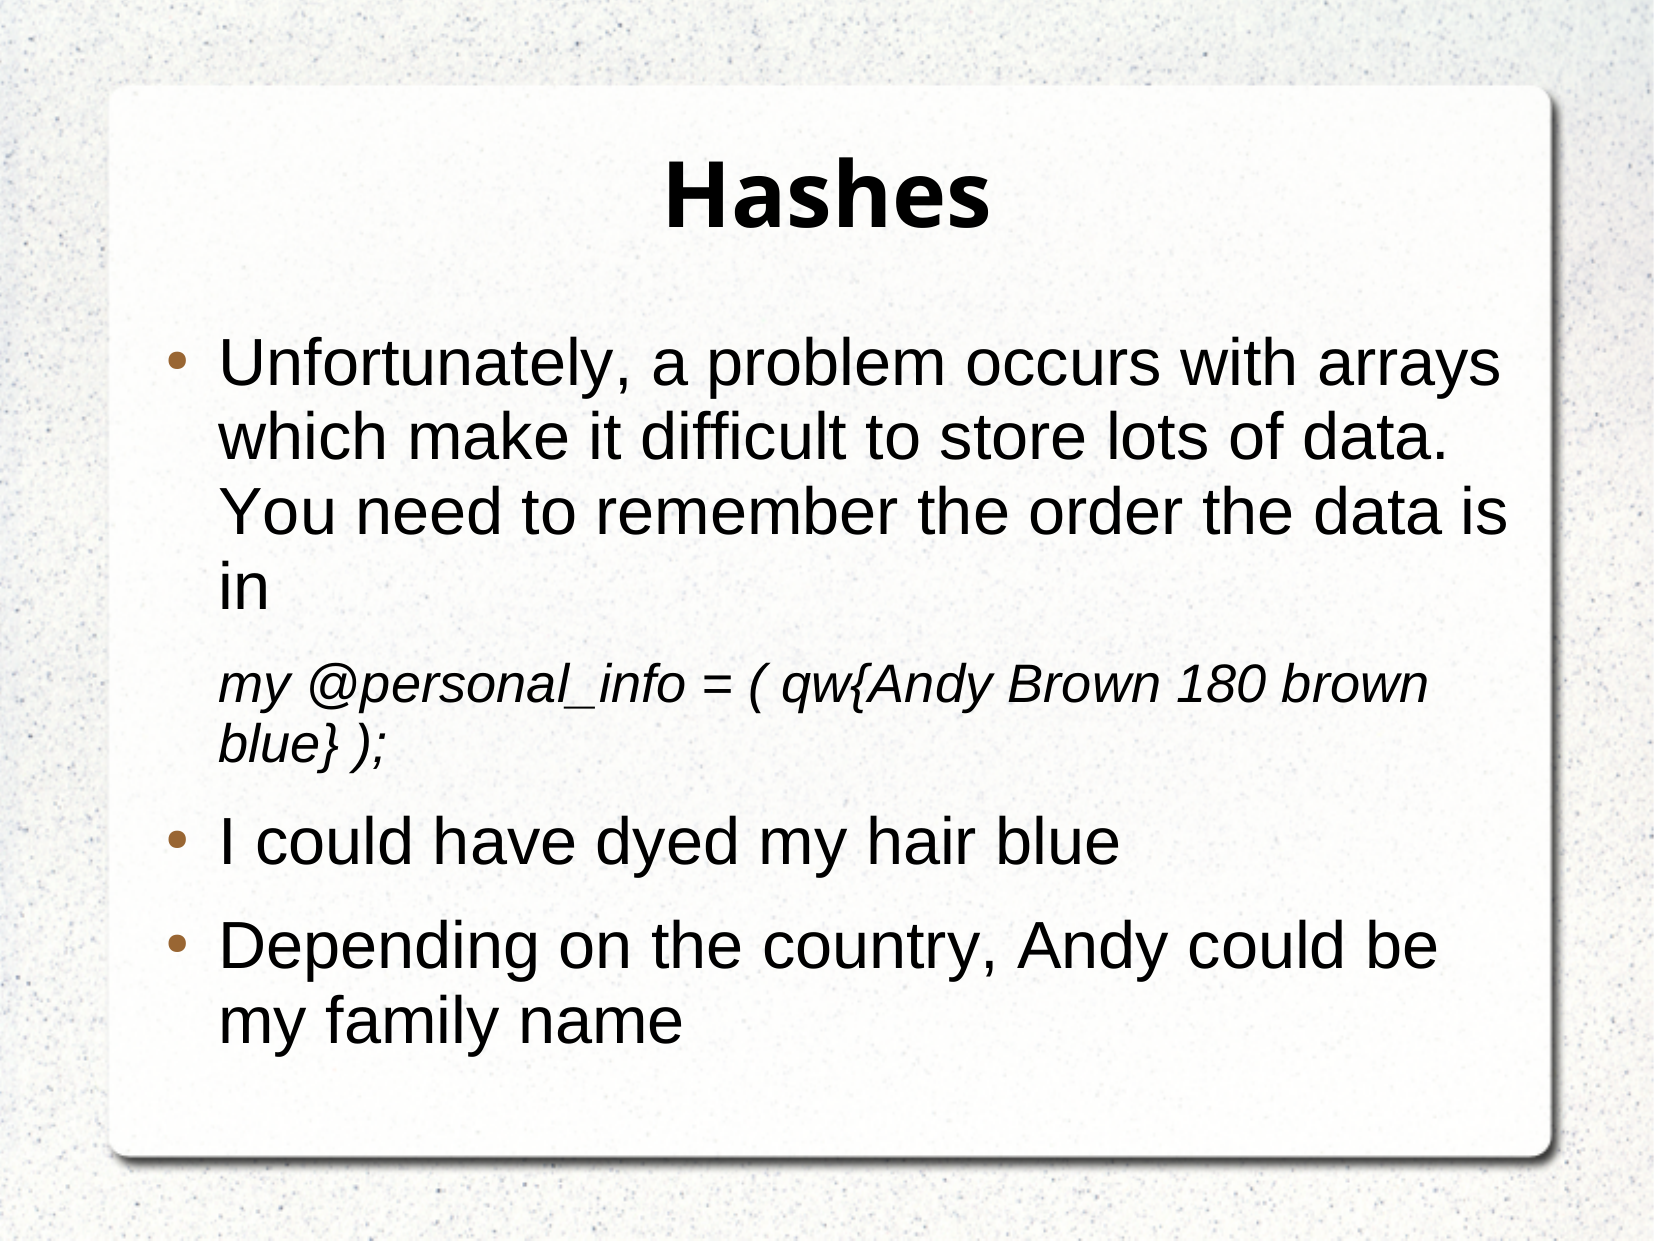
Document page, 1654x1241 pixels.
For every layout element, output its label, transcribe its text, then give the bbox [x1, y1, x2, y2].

picture [0, 0, 1654, 1241]
title Hashes [118, 88, 1536, 296]
list Unfortunately, a problem occurs with arrays which make it difficult to store lots of data. You need to remember the order the data is in my @personal_info = ( qw{Andy Brown 180 brown blue} ); I could have dyed my hair blue Depending on the country, Andy could be my family name [147, 324, 1536, 1063]
